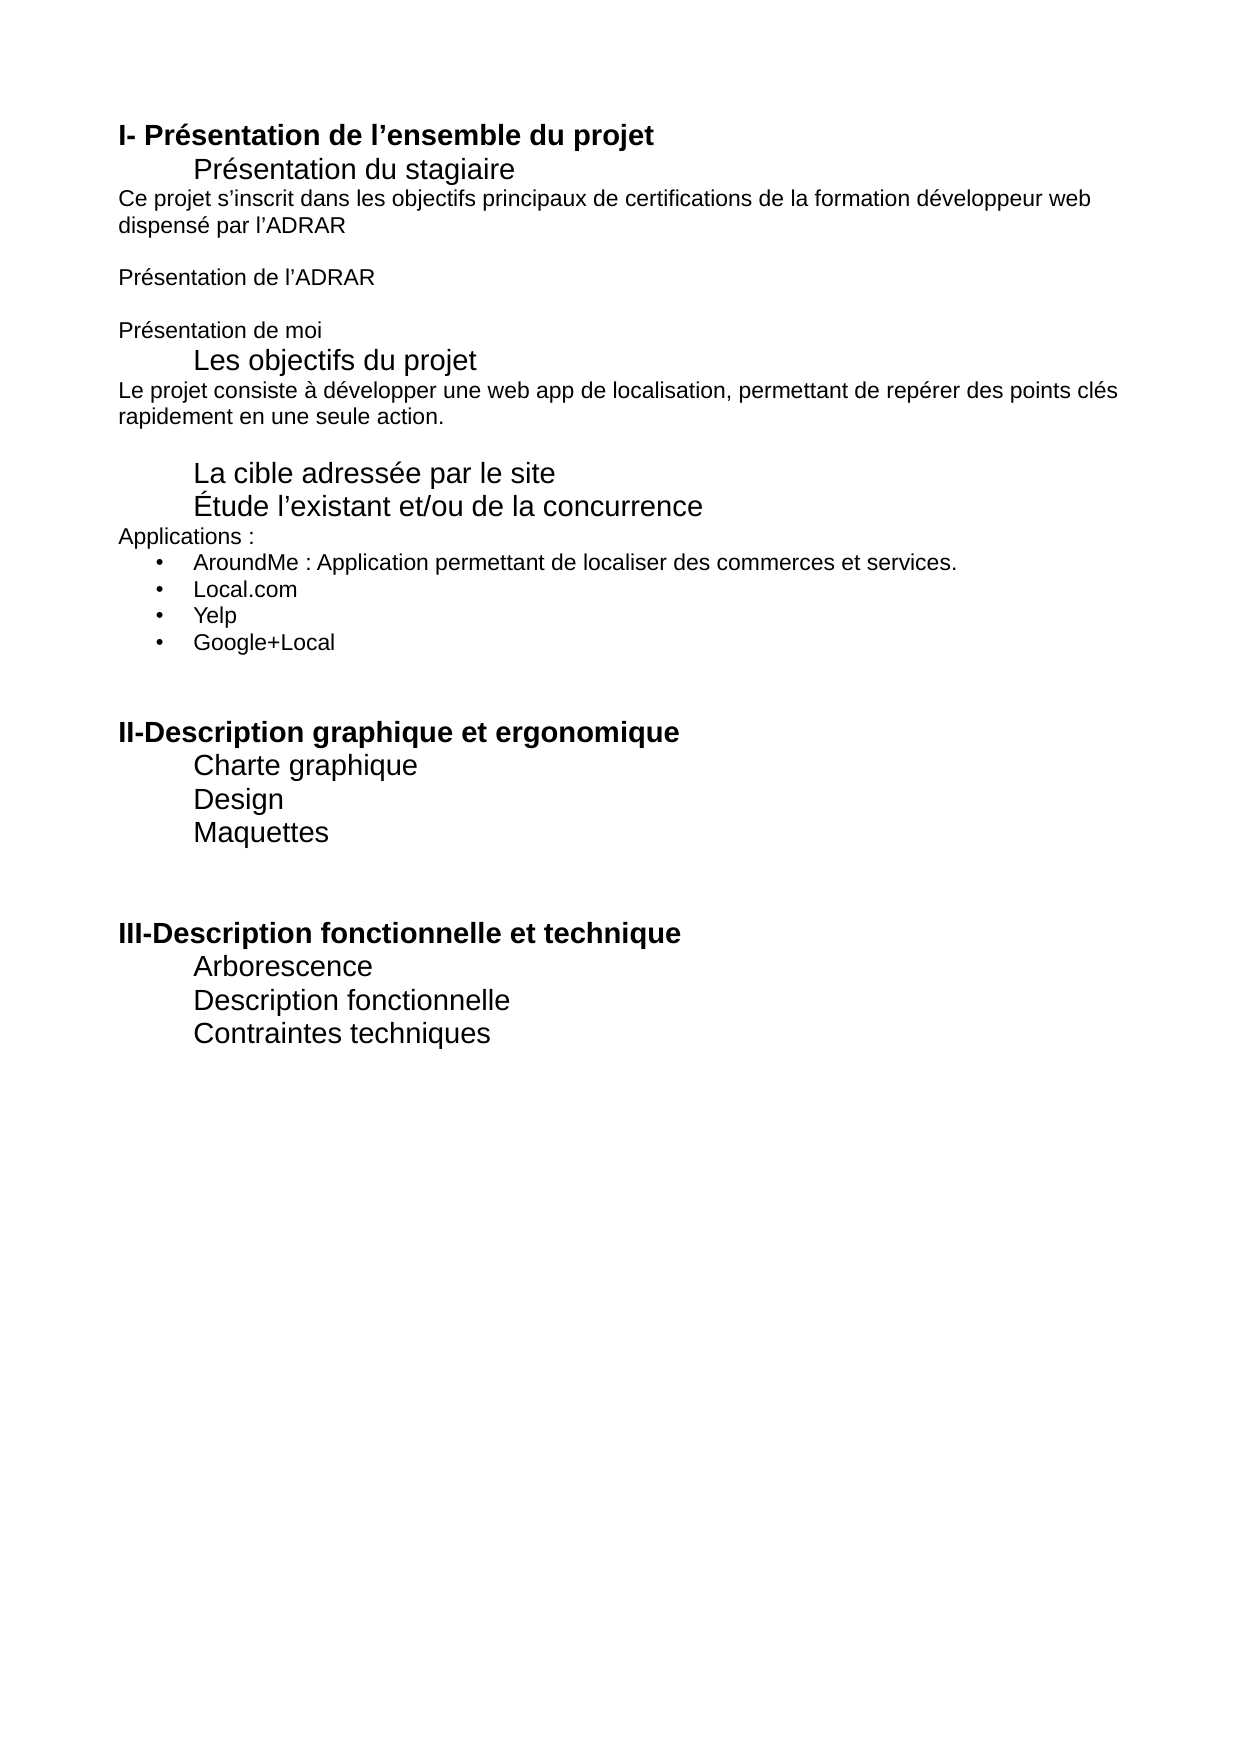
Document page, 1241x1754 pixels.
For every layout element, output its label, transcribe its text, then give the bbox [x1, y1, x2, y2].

text Présentation de l’ADRAR [118, 264, 1122, 291]
list Les objectifs du projet [156, 343, 1122, 377]
list Contraintes techniques [156, 1017, 1122, 1050]
text II-Description graphique et ergonomique [118, 715, 1122, 748]
text Présentation de moi [118, 317, 1122, 343]
list Google+Local [156, 628, 1122, 655]
list Local.com [156, 576, 1122, 602]
list Étude l’existant et/ou de la concurrence [156, 489, 1122, 523]
text III-Description fonctionnelle et technique [118, 916, 1122, 949]
list Maquettes [156, 815, 1122, 849]
list Yelp [156, 602, 1122, 628]
text Le projet consiste à développer une web app de localisation, permettant de repérer des points clés rapidement en une seule action. [118, 377, 1122, 429]
text Ce projet s’inscrit dans les objectifs principaux de certifications de la formation développeur web dispensé par l’ADRAR [118, 185, 1122, 238]
list Description fonctionnelle [156, 983, 1122, 1017]
text I- Présentation de l’ensemble du projet [118, 118, 1122, 152]
list AroundMe : Application permettant de localiser des commerces et services. [156, 549, 1122, 576]
list Présentation du stagiaire [156, 152, 1122, 185]
list Design [156, 782, 1122, 815]
list Charte graphique [156, 748, 1122, 782]
text Applications : [118, 523, 1122, 549]
list Arborescence [156, 949, 1122, 983]
list La cible adressée par le site [156, 456, 1122, 489]
